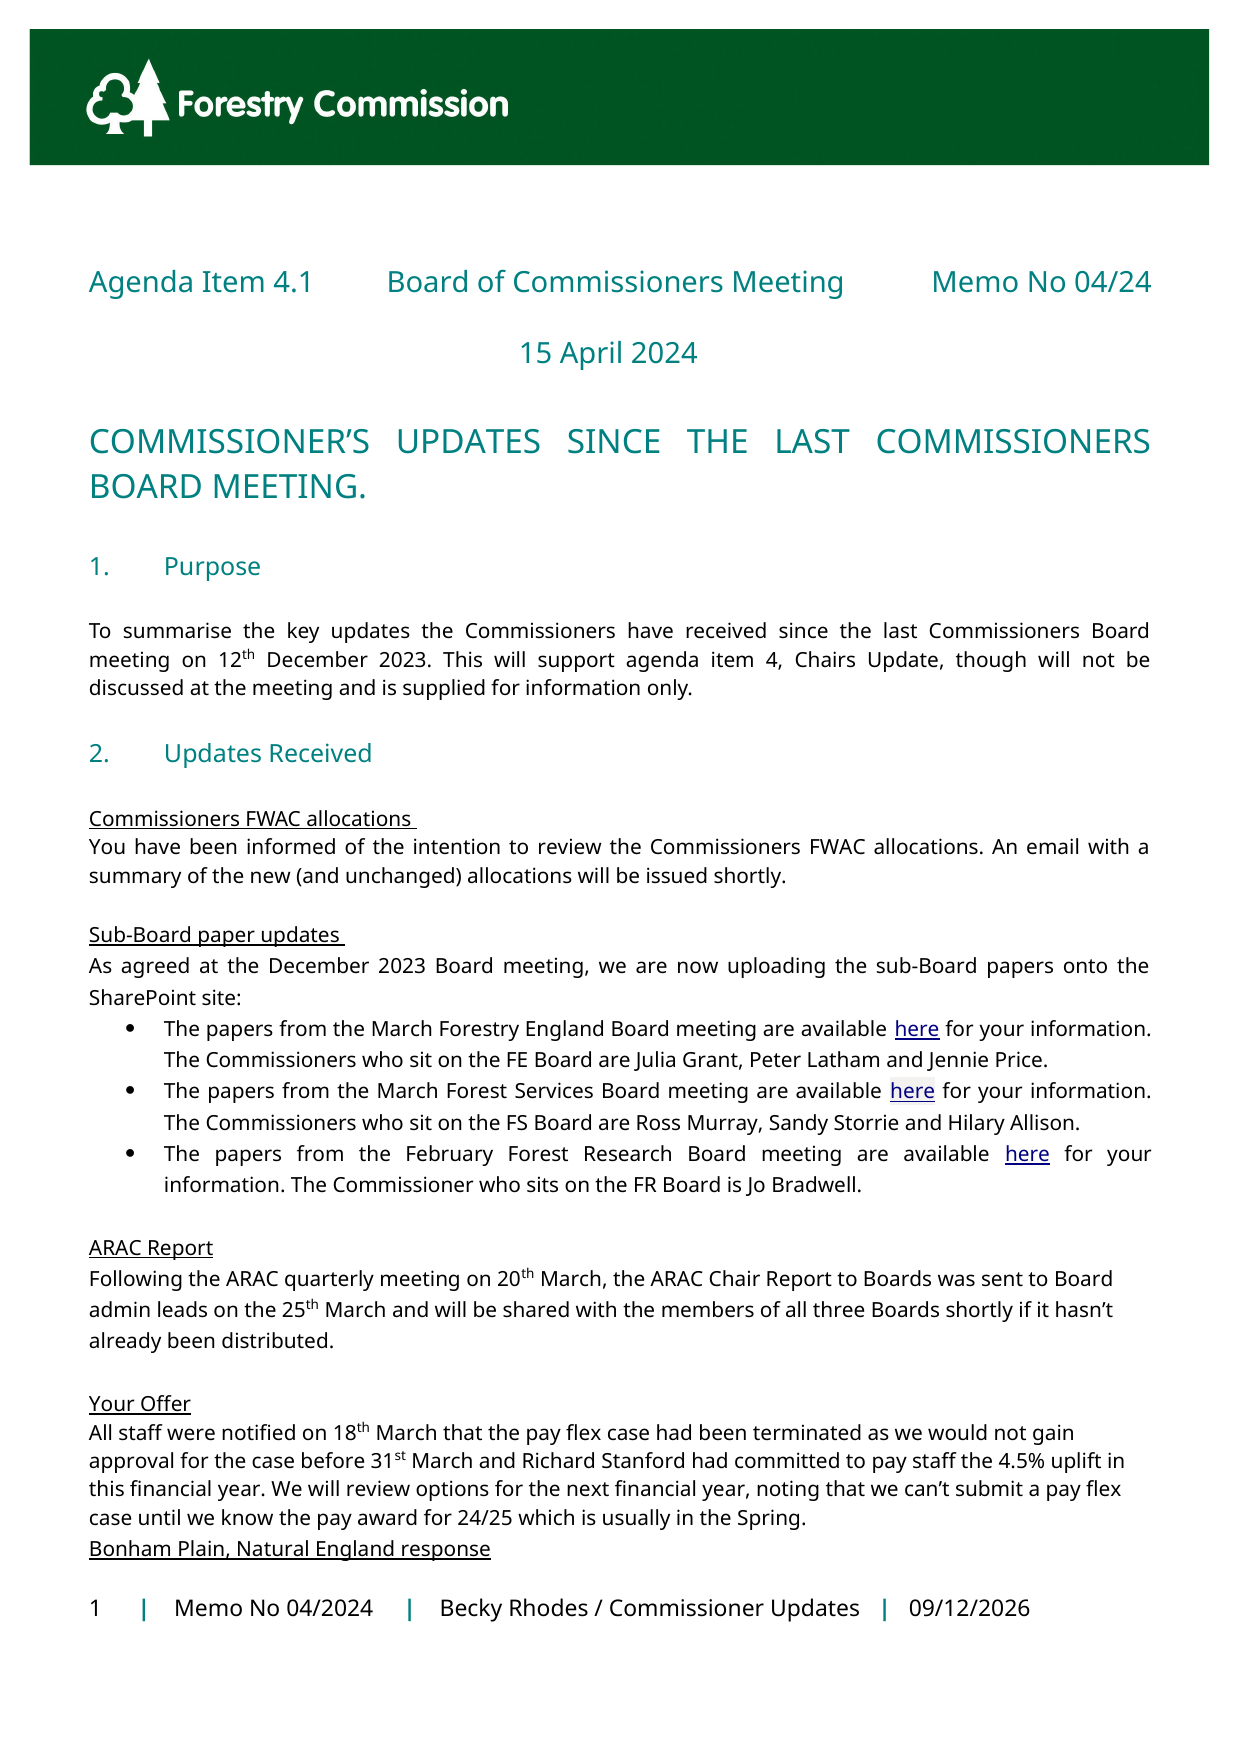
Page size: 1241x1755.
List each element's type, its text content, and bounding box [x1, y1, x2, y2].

list The papers from the March Forestry England Board meeting are available here for your information. The Commissioners who sit on the FE Board are Julia Grant, Peter Latham and Jennie Price. [126, 1011, 1152, 1074]
text Sub-Board paper updates [89, 918, 1152, 949]
text Your Offer [89, 1386, 1152, 1418]
subtitle 2. Updates Received [89, 736, 1152, 770]
subtitle To summarise the key updates the Commissioners have received since the last Commissioners Board meeting on 12th December 2023. This will support agenda item 4, Chairs Update, though will not be discussed at the meeting and is supplied for information only. [89, 616, 1152, 702]
text Bonham Plain, Natural England response [89, 1531, 1152, 1563]
list The papers from the March Forest Services Board meeting are available here for your information. The Commissioners who sit on the FS Board are Ross Murray, Sandy Storrie and Hilary Allison. [126, 1074, 1152, 1136]
subtitle Agenda Item 4.1 Board of Commissioners Meeting Memo No 04/24 [89, 261, 1152, 301]
list The papers from the February Forest Research Board meeting are available here for your information. The Commissioner who sits on the FR Board is Jo Bradwell. [126, 1136, 1152, 1199]
text As agreed at the December 2023 Board meeting, we are now uploading the sub-Board papers onto the SharePoint site: [89, 949, 1152, 1011]
subtitle You have been informed of the intention to review the Commissioners FWAC allocations. An email with a summary of the new (and unchanged) allocations will be issued shortly. [89, 832, 1152, 889]
text ARAC Report [89, 1230, 1152, 1261]
subtitle 15 April 2024 [89, 332, 1152, 372]
text All staff were notified on 18th March that the pay flex case had been terminated as we would not gain approval for the case before 31st March and Richard Stanford had committed to pay staff the 4.5% uplift in this financial year. We will review options for the next financial year, noting that we can’t submit a pay flex case until we know the pay award for 24/25 which is usually in the Spring. [89, 1418, 1152, 1531]
subtitle COMMISSIONER’S UPDATES SINCE THE LAST COMMISSIONERS BOARD MEETING. [89, 418, 1152, 509]
subtitle 1. Purpose [89, 548, 1152, 582]
subtitle Commissioners FWAC allocations [89, 804, 1152, 832]
text Following the ARAC quarterly meeting on 20th March, the ARAC Chair Report to Boards was sent to Board admin leads on the 25th March and will be shared with the members of all three Boards shortly if it hasn’t already been distributed. [89, 1261, 1152, 1355]
